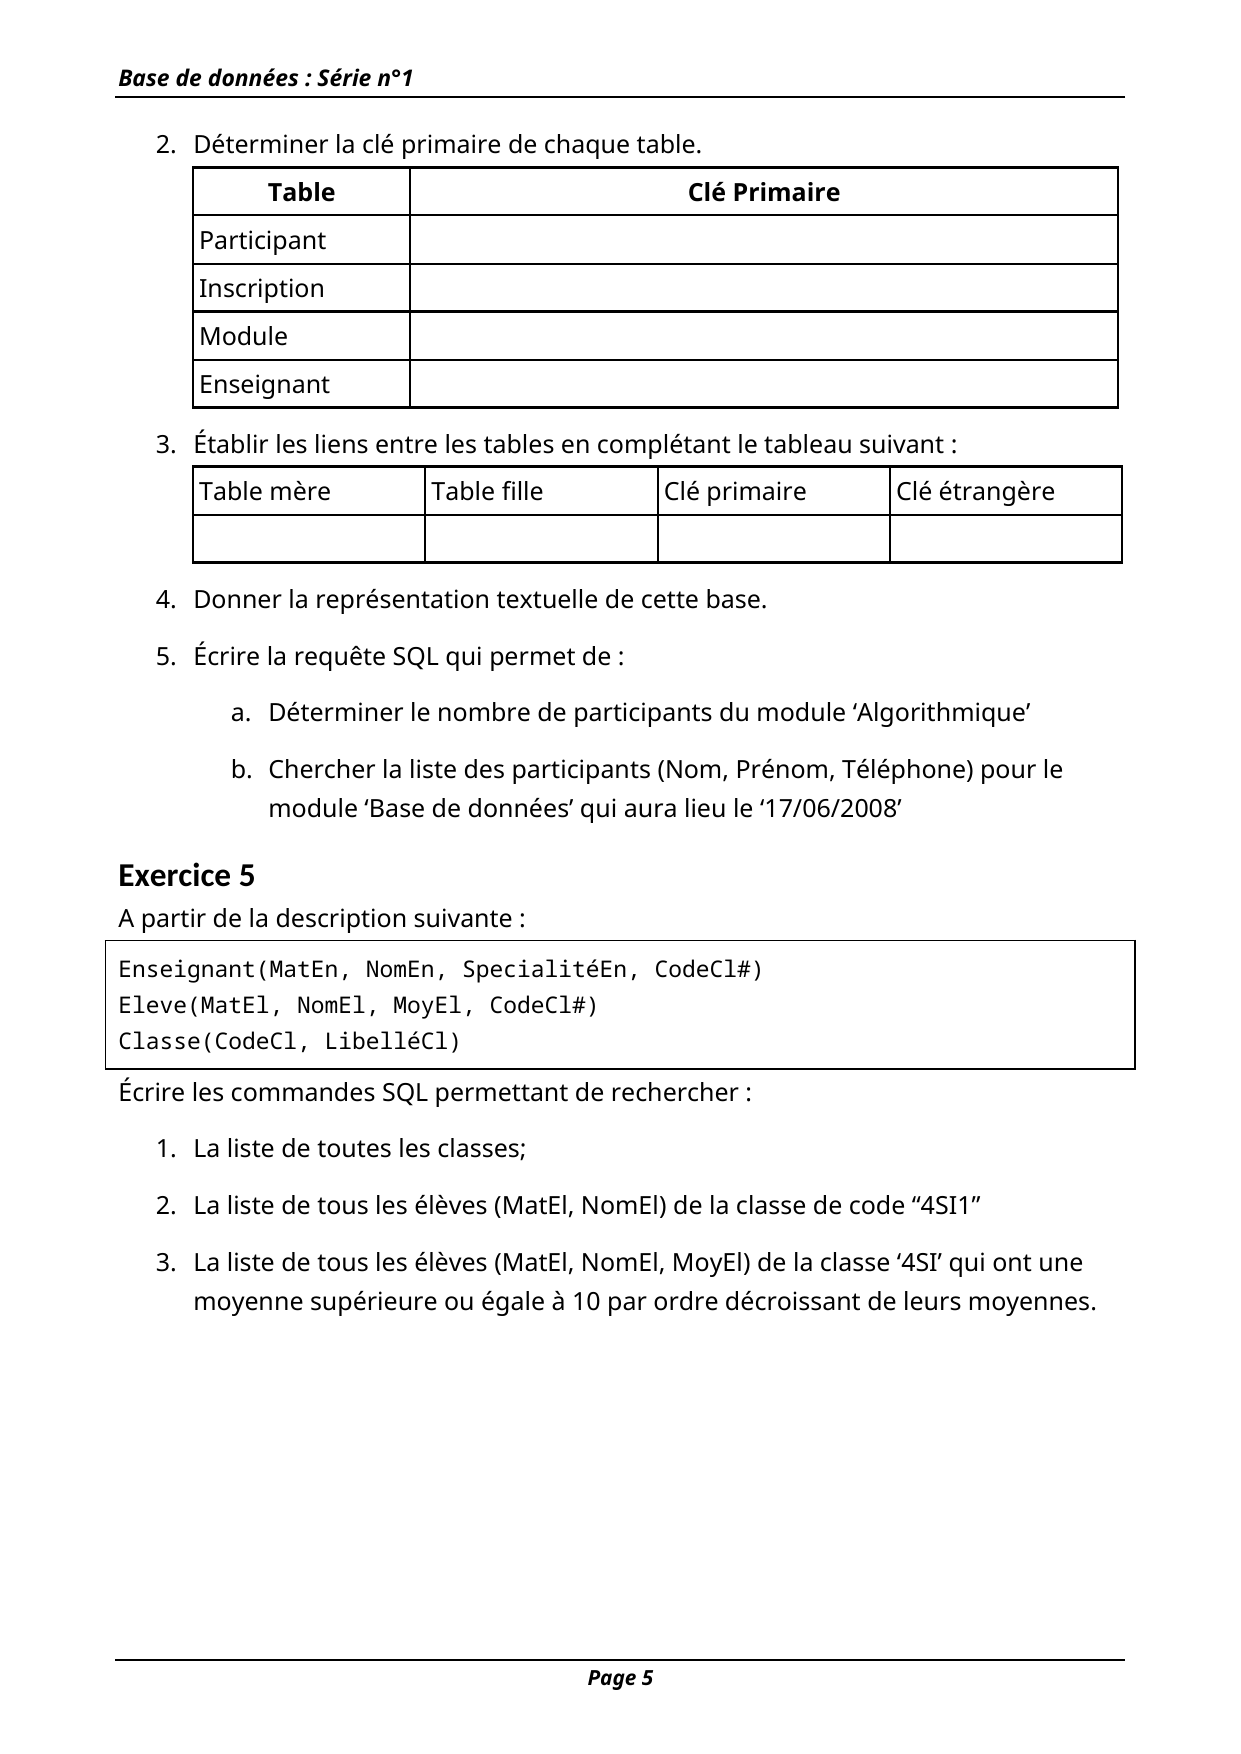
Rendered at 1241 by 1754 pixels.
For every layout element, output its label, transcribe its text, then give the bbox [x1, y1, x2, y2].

list Donner la représentation textuelle de cette base. [156, 581, 1122, 615]
table_header Clé Primaire [411, 169, 1117, 214]
subtitle Exercice 5 [118, 854, 1122, 894]
table_cell [194, 516, 424, 561]
text Enseignant(MatEn, NomEn, SpecialitéEn, CodeCl#) [106, 941, 1134, 976]
list Déterminer la clé primaire de chaque table. [156, 127, 1122, 161]
table_cell [411, 313, 1117, 358]
table_cell [426, 516, 657, 561]
table_header Table mère [194, 468, 424, 513]
list La liste de tous les élèves (MatEl, NomEl) de la classe de code “4SI1” [156, 1188, 1122, 1222]
table_cell [891, 516, 1121, 561]
list Établir les liens entre les tables en complétant le tableau suivant : [156, 426, 1122, 460]
list Chercher la liste des participants (Nom, Prénom, Téléphone) pour le module ‘Base de données’ qui aura lieu le ‘17/06/2008’ [231, 752, 1122, 825]
text Écrire les commandes SQL permettant de rechercher : [118, 1074, 1122, 1108]
table_cell Module [194, 313, 409, 358]
table_cell [411, 361, 1117, 406]
table_cell [659, 516, 889, 561]
list Écrire la requête SQL qui permet de : [156, 638, 1122, 672]
text Eleve(MatEl, NomEl, MoyEl, CodeCl#) [106, 976, 1134, 1012]
table_header Table fille [426, 468, 657, 513]
table_header Table [194, 169, 409, 214]
table_cell Inscription [194, 265, 409, 310]
list Déterminer le nombre de participants du module ‘Algorithmique’ [231, 695, 1122, 729]
text Classe(CodeCl, LibelléCl) [106, 1012, 1134, 1068]
table_header Clé étrangère [891, 468, 1121, 513]
table_cell [411, 216, 1117, 262]
table_cell Enseignant [194, 361, 409, 406]
text A partir de la description suivante : [118, 901, 1122, 934]
table_cell Participant [194, 216, 409, 262]
table_cell [411, 265, 1117, 310]
list La liste de toutes les classes; [156, 1131, 1122, 1165]
table_header Clé primaire [659, 468, 889, 513]
list La liste de tous les élèves (MatEl, NomEl, MoyEl) de la classe ‘4SI’ qui ont une moyenne supérieure ou égale à 10 par ordre décroissant de leurs moyennes. [156, 1245, 1122, 1318]
